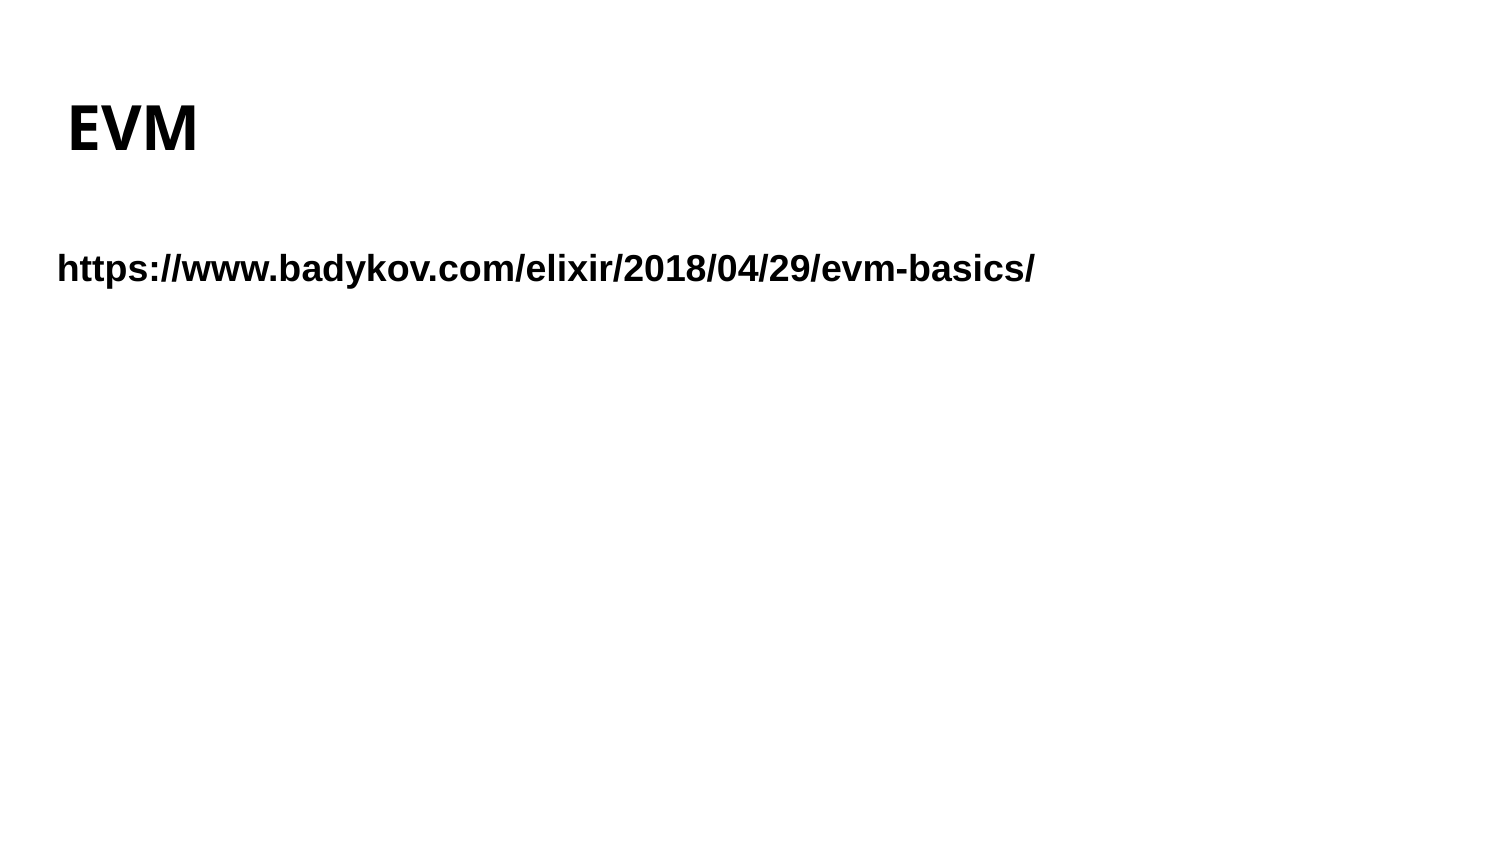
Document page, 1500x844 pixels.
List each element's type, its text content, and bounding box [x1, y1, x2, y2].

title EVM [51, 72, 1449, 176]
text_box https://www.badykov.com/elixir/2018/04/29/evm-basics/ [41, 228, 1111, 359]
